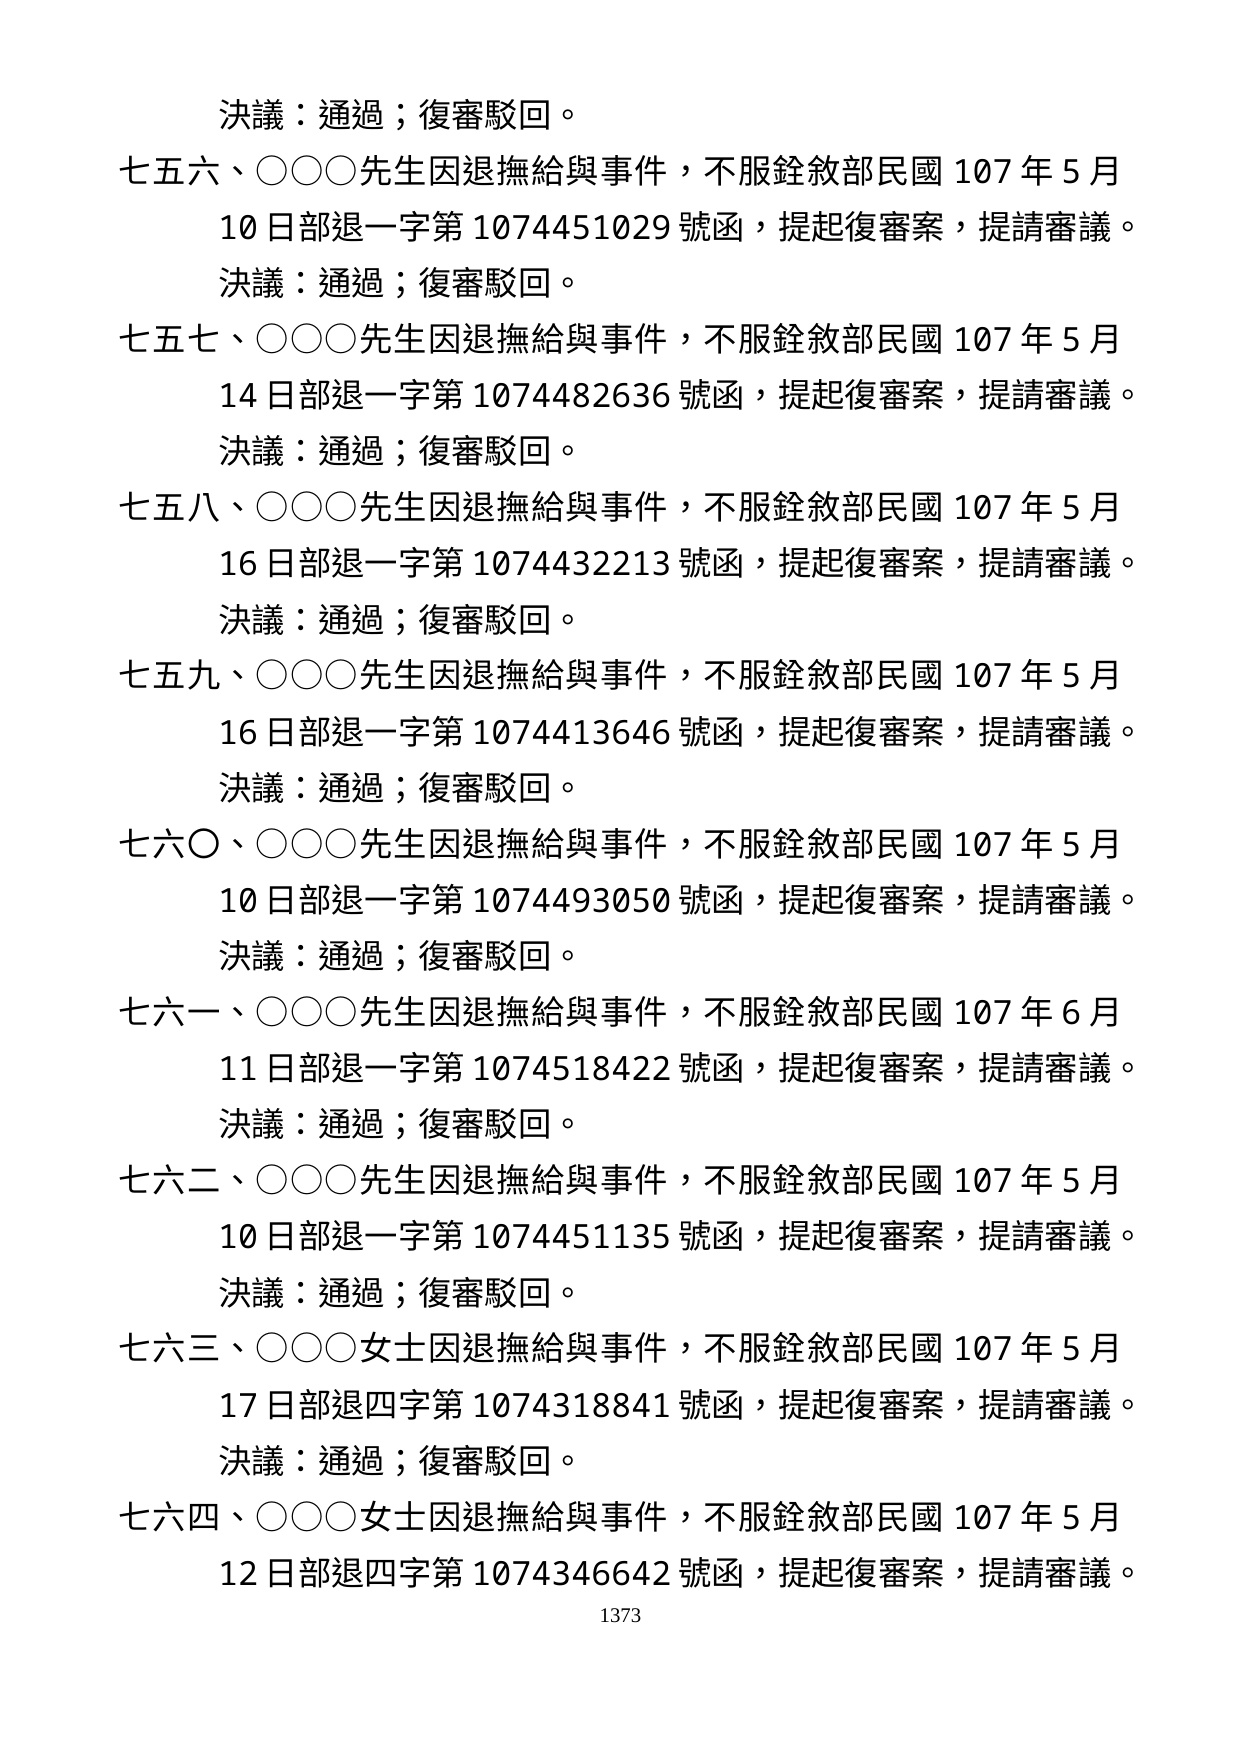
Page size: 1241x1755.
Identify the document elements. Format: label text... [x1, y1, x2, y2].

text 決議：通過；復審駁回。 [218, 1266, 1122, 1314]
text 決議：通過；復審駁回。 [218, 1434, 1122, 1483]
text 七六二、○○○先生因退撫給與事件，不服銓敘部民國107年5月10日部退一字第1074451135號函，提起復審案，提請審議。 [118, 1154, 1122, 1258]
text 決議：通過；復審駁回。 [218, 89, 1122, 137]
text 決議：通過；復審駁回。 [218, 593, 1122, 642]
text 七五八、○○○先生因退撫給與事件，不服銓敘部民國107年5月16日部退一字第1074432213號函，提起復審案，提請審議。 [118, 481, 1122, 586]
text 七五七、○○○先生因退撫給與事件，不服銓敘部民國107年5月14日部退一字第1074482636號函，提起復審案，提請審議。 [118, 313, 1122, 417]
text 決議：通過；復審駁回。 [218, 930, 1122, 978]
text 決議：通過；復審駁回。 [218, 762, 1122, 810]
text 七五六、○○○先生因退撫給與事件，不服銓敘部民國107年5月10日部退一字第1074451029號函，提起復審案，提請審議。 [118, 144, 1122, 249]
text 七五九、○○○先生因退撫給與事件，不服銓敘部民國107年5月16日部退一字第1074413646號函，提起復審案，提請審議。 [118, 649, 1122, 754]
text 決議：通過；復審駁回。 [218, 1098, 1122, 1146]
text 決議：通過；復審駁回。 [218, 257, 1122, 305]
text 七六〇、○○○先生因退撫給與事件，不服銓敘部民國107年5月10日部退一字第1074493050號函，提起復審案，提請審議。 [118, 817, 1122, 922]
text 七六三、○○○女士因退撫給與事件，不服銓敘部民國107年5月17日部退四字第1074318841號函，提起復審案，提請審議。 [118, 1322, 1122, 1427]
text 決議：通過；復審駁回。 [218, 425, 1122, 473]
text 七六一、○○○先生因退撫給與事件，不服銓敘部民國107年6月11日部退一字第1074518422號函，提起復審案，提請審議。 [118, 986, 1122, 1090]
text 七六四、○○○女士因退撫給與事件，不服銓敘部民國107年5月12日部退四字第1074346642號函，提起復審案，提請審議。 [118, 1490, 1122, 1595]
